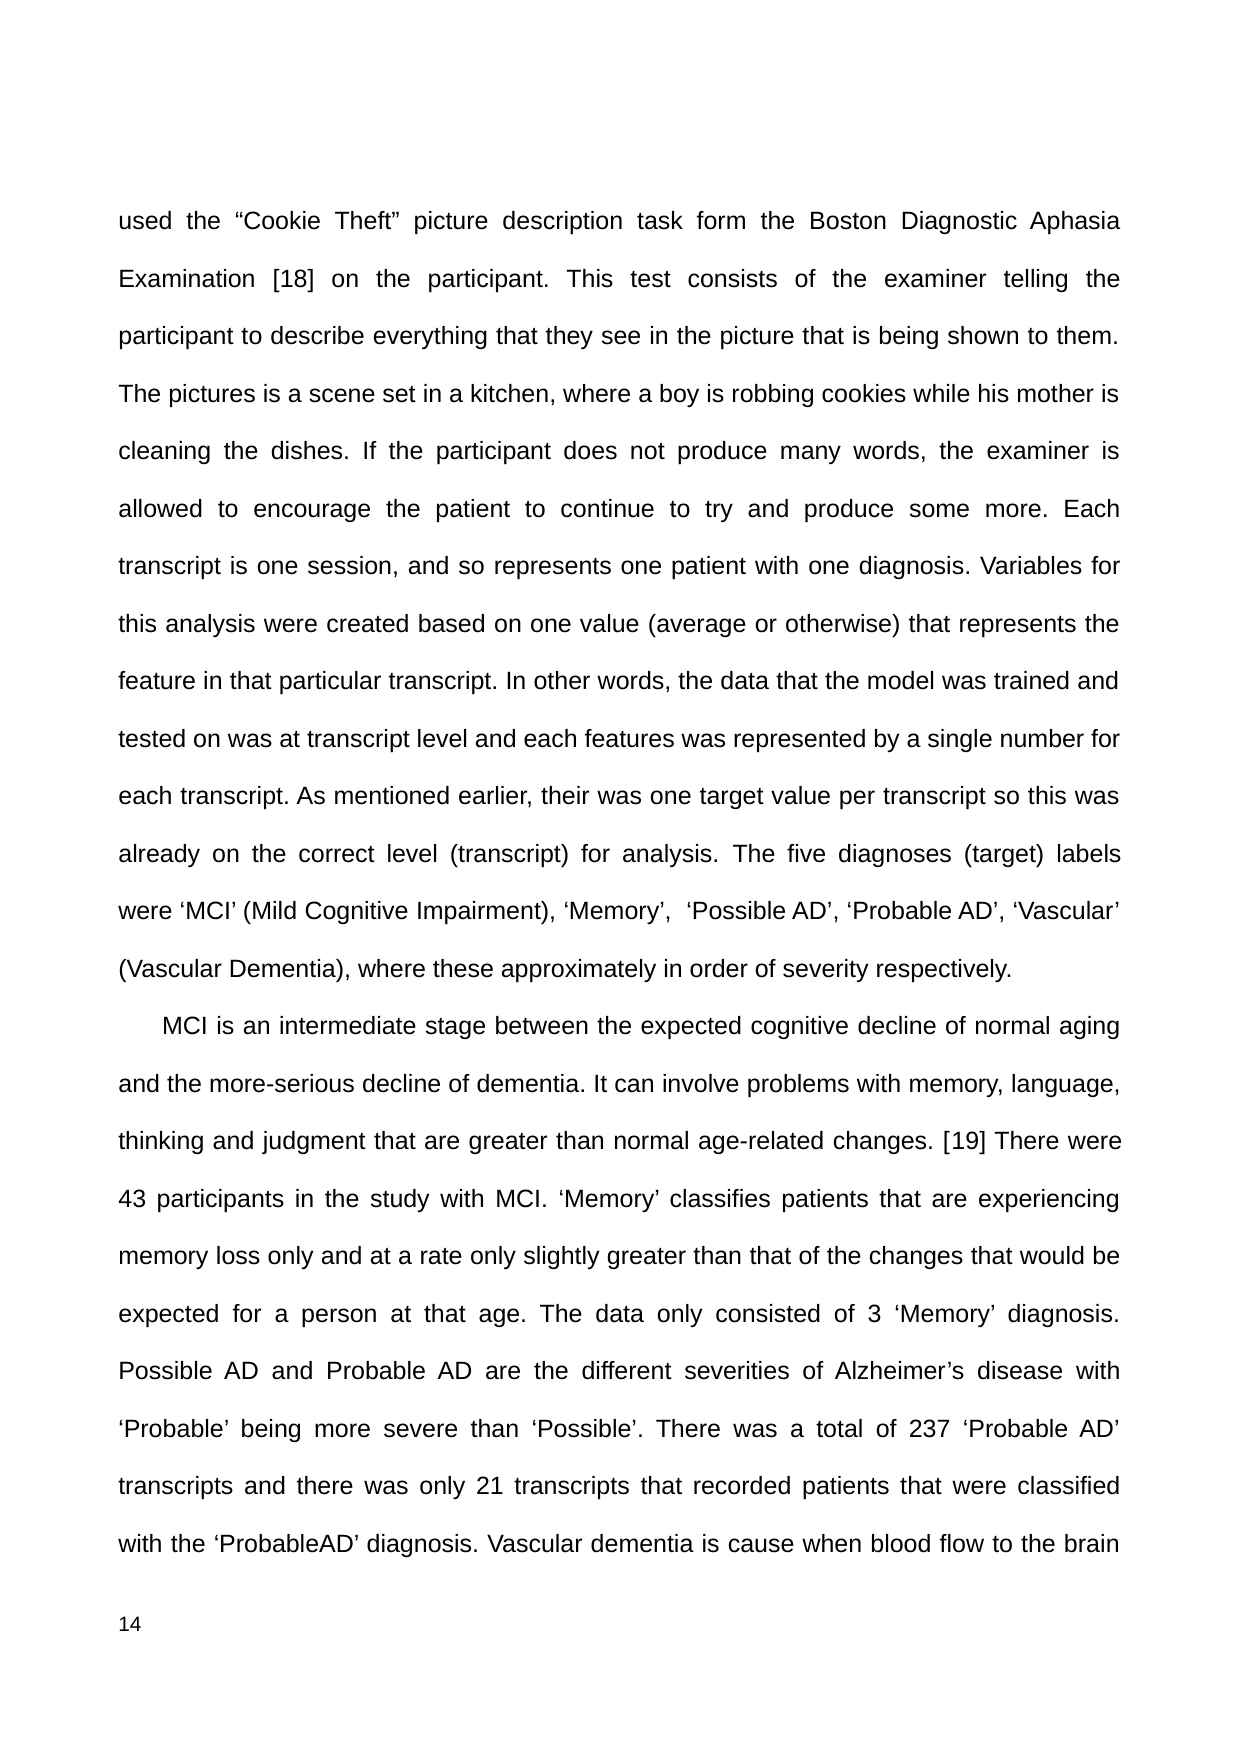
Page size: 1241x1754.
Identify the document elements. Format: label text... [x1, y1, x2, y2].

text MCI is an intermediate stage between the expected cognitive decline of normal aging and the more-serious decline of dementia. It can involve problems with memory, language, thinking and judgment that are greater than normal age-related changes. [19] There were 43 participants in the study with MCI. ‘Memory’ classifies patients that are experiencing memory loss only and at a rate only slightly greater than that of the changes that would be expected for a person at that age. The data only consisted of 3 ‘Memory’ diagnosis. Possible AD and Probable AD are the different severities of Alzheimer’s disease with ‘Probable’ being more severe than ‘Possible’. There was a total of 237 ‘Probable AD’ transcripts and there was only 21 transcripts that recorded patients that were classified with the ‘ProbableAD’ diagnosis. Vascular dementia is cause when blood flow to the brain [118, 1011, 1122, 1557]
text used the “Cookie Theft” picture description task form the Boston Diagnostic Aphasia Examination [18] on the participant. This test consists of the examiner telling the participant to describe everything that they see in the picture that is being shown to them. The pictures is a scene set in a kitchen, where a boy is robbing cookies while his mother is cleaning the dishes. If the participant does not produce many words, the examiner is allowed to encourage the patient to continue to try and produce some more. Each transcript is one session, and so represents one patient with one diagnosis. Variables for this analysis were created based on one value (average or otherwise) that represents the feature in that particular transcript. In other words, the data that the model was trained and tested on was at transcript level and each features was represented by a single number for each transcript. As mentioned earlier, their was one target value per transcript so this was already on the correct level (transcript) for analysis. The five diagnoses (target) labels were ‘MCI’ (Mild Cognitive Impairment), ‘Memory’, ‘Possible AD’, ‘Probable AD’, ‘Vascular’ (Vascular Dementia), where these approximately in order of severity respectively. [118, 206, 1122, 982]
